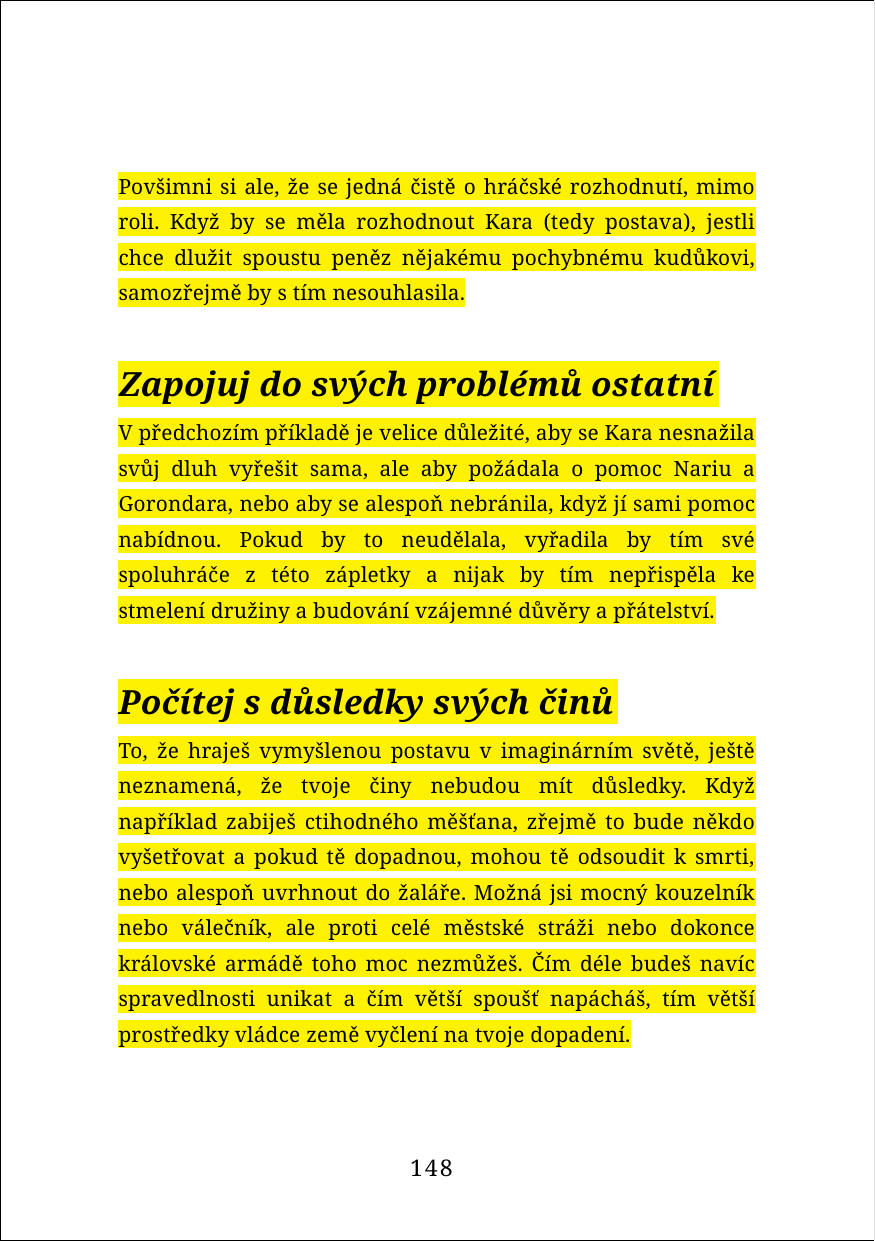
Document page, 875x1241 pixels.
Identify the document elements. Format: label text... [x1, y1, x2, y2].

subtitle Zapojuj do svých problémů ostatní [118, 361, 756, 407]
subtitle Počítej s důsledky svých činů [118, 679, 756, 724]
text V předchozím příkladě je velice důležité, aby se Kara nesnažila svůj dluh vyřešit sama, ale aby požádala o pomoc Nariu a Gorondara, nebo aby se alespoň nebránila, když jí sami pomoc nabídnou. Pokud by to neudělala, vyřadila by tím své spoluhráče z této zápletky a nijak by tím nepřispěla ke stmelení družiny a budování vzájemné důvěry a přátelství. [118, 418, 756, 624]
text To, že hraješ vymyšlenou postavu v imaginárním světě, ještě neznamená, že tvoje činy nebudou mít důsledky. Když například zabiješ ctihodného měšťana, zřejmě to bude někdo vyšetřovat a pokud tě dopadnou, mohou tě odsoudit k smrti, nebo alespoň uvrhnout do žaláře. Možná jsi mocný kouzelník nebo válečník, ale proti celé městské stráži nebo dokonce královské armádě toho moc nezmůžeš. Čím déle budeš navíc spravedlnosti unikat a čím větší spoušť napácháš, tím větší prostředky vládce země vyčlení na tvoje dopadení. [118, 736, 756, 1048]
text Povšimni si ale, že se jedná čistě o hráčské rozhodnutí, mimo roli. Když by se měla rozhodnout Kara (tedy postava), jestli chce dlužit spoustu peněz nějakému pochybnému kudůkovi, samozřejmě by s tím nesouhlasila. [118, 172, 756, 307]
